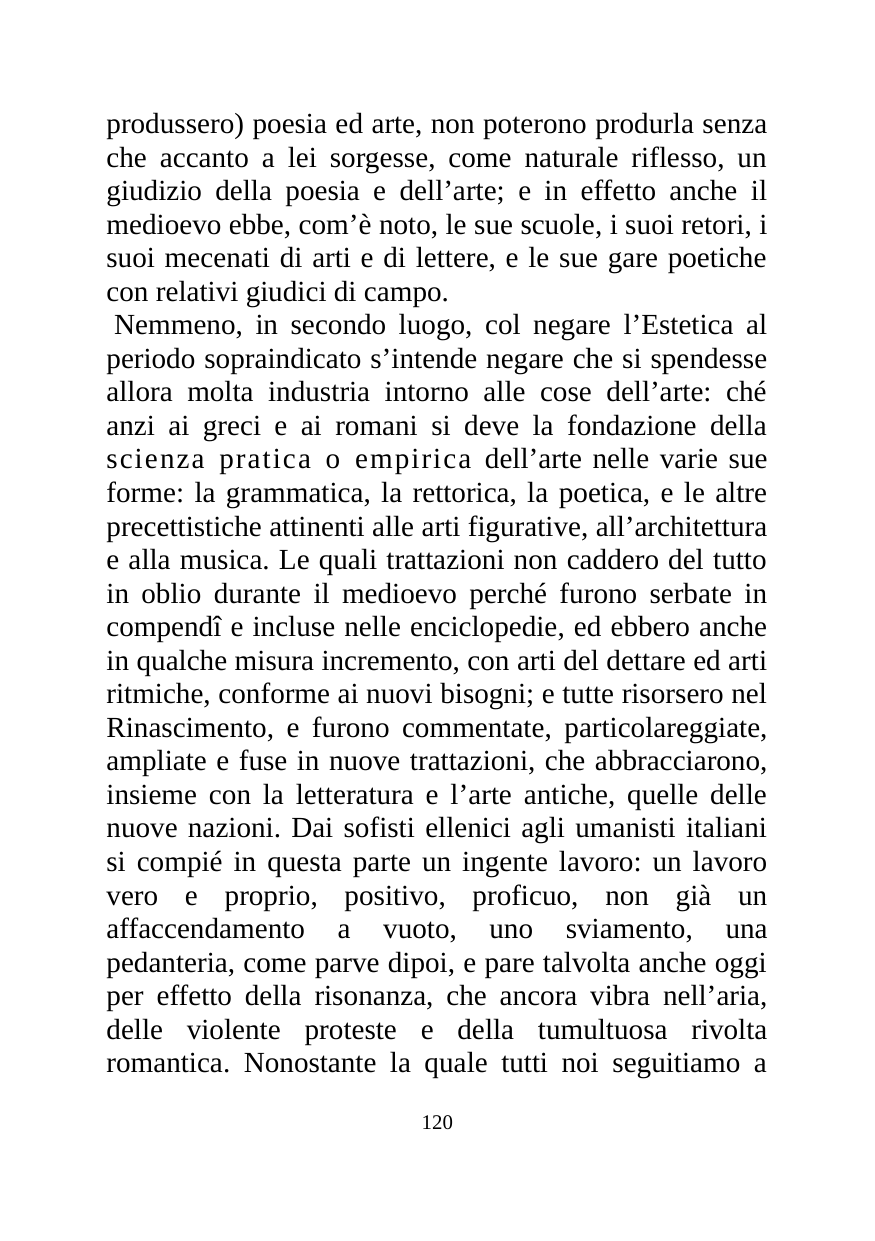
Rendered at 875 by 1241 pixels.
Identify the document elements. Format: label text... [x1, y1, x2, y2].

text produssero) poesia ed arte, non poterono produrla senza che accanto a lei sorgesse, come naturale riflesso, un giudizio della poesia e dell’arte; e in effetto anche il medioevo ebbe, com’è noto, le sue scuole, i suoi retori, i suoi mecenati di arti e di lettere, e le sue gare poetiche con relativi giudici di campo. [106, 106, 768, 307]
text Nemmeno, in secondo luogo, col negare l’Estetica al periodo sopraindicato s’intende negare che si spendesse allora molta industria intorno alle cose dell’arte: ché anzi ai greci e ai romani si deve la fondazione della scienza pratica o empirica dell’arte nelle varie sue forme: la grammatica, la rettorica, la poetica, e le altre precettistiche attinenti alle arti figurative, all’architettura e alla musica. Le quali trattazioni non caddero del tutto in oblio durante il medioevo perché furono serbate in compendî e incluse nelle enciclopedie, ed ebbero anche in qualche misura incremento, con arti del dettare ed arti ritmiche, conforme ai nuovi bisogni; e tutte risorsero nel Rinascimento, e furono commentate, particolareggiate, ampliate e fuse in nuove trattazioni, che abbracciarono, insieme con la letteratura e l’arte antiche, quelle delle nuove nazioni. Dai sofisti ellenici agli umanisti italiani si compié in questa parte un ingente lavoro: un lavoro vero e proprio, positivo, proficuo, non già un affaccendamento a vuoto, uno sviamento, una pedanteria, come parve dipoi, e pare talvolta anche oggi per effetto della risonanza, che ancora vibra nell’aria, delle violente proteste e della tumultuosa rivolta romantica. Nonostante la quale tutti noi seguitiamo a [106, 307, 768, 1079]
